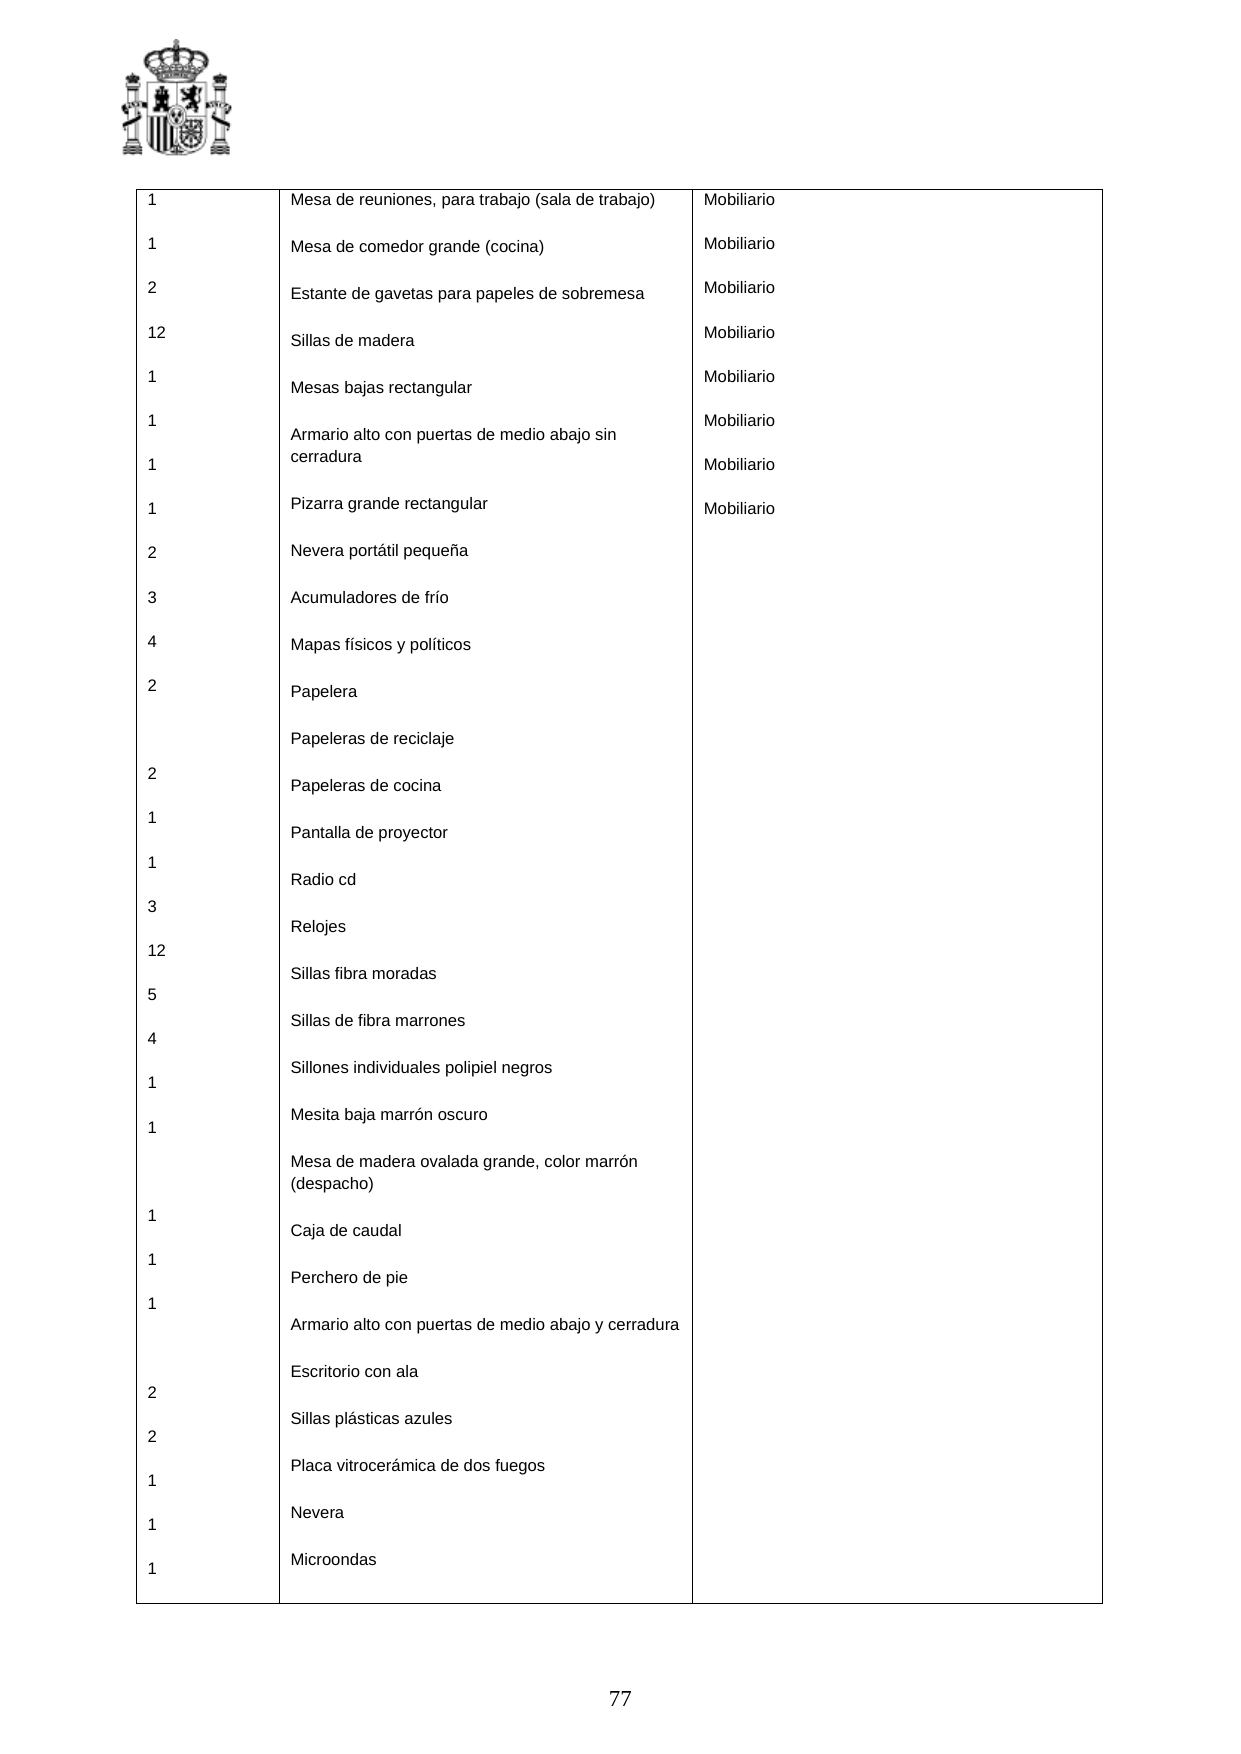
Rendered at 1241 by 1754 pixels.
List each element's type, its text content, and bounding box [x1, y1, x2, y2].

table_header 1 1 2 12 1 1 1 1 2 3 4 2 2 1 1 3 12 5 4 1 1 1 1 1 2 2 1 1 1 [137, 190, 279, 1603]
table_header Mesa de reuniones, para trabajo (sala de trabajo) Mesa de comedor grande (cocina) Estante de gavetas para papeles de sobremesa Sillas de madera Mesas bajas rectangular Armario alto con puertas de medio abajo sin cerradura Pizarra grande rectangular Nevera portátil pequeña Acumuladores de frío Mapas físicos y políticos Papelera Papeleras de reciclaje Papeleras de cocina Pantalla de proyector Radio cd Relojes Sillas fibra moradas Sillas de fibra marrones Sillones individuales polipiel negros Mesita baja marrón oscuro Mesa de madera ovalada grande, color marrón (despacho) Caja de caudal Perchero de pie Armario alto con puertas de medio abajo y cerradura Escritorio con ala Sillas plásticas azules Placa vitrocerámica de dos fuegos Nevera Microondas [280, 190, 692, 1603]
table_header Mobiliario Mobiliario Mobiliario Mobiliario Mobiliario Mobiliario Mobiliario Mobiliario [693, 190, 1102, 1603]
